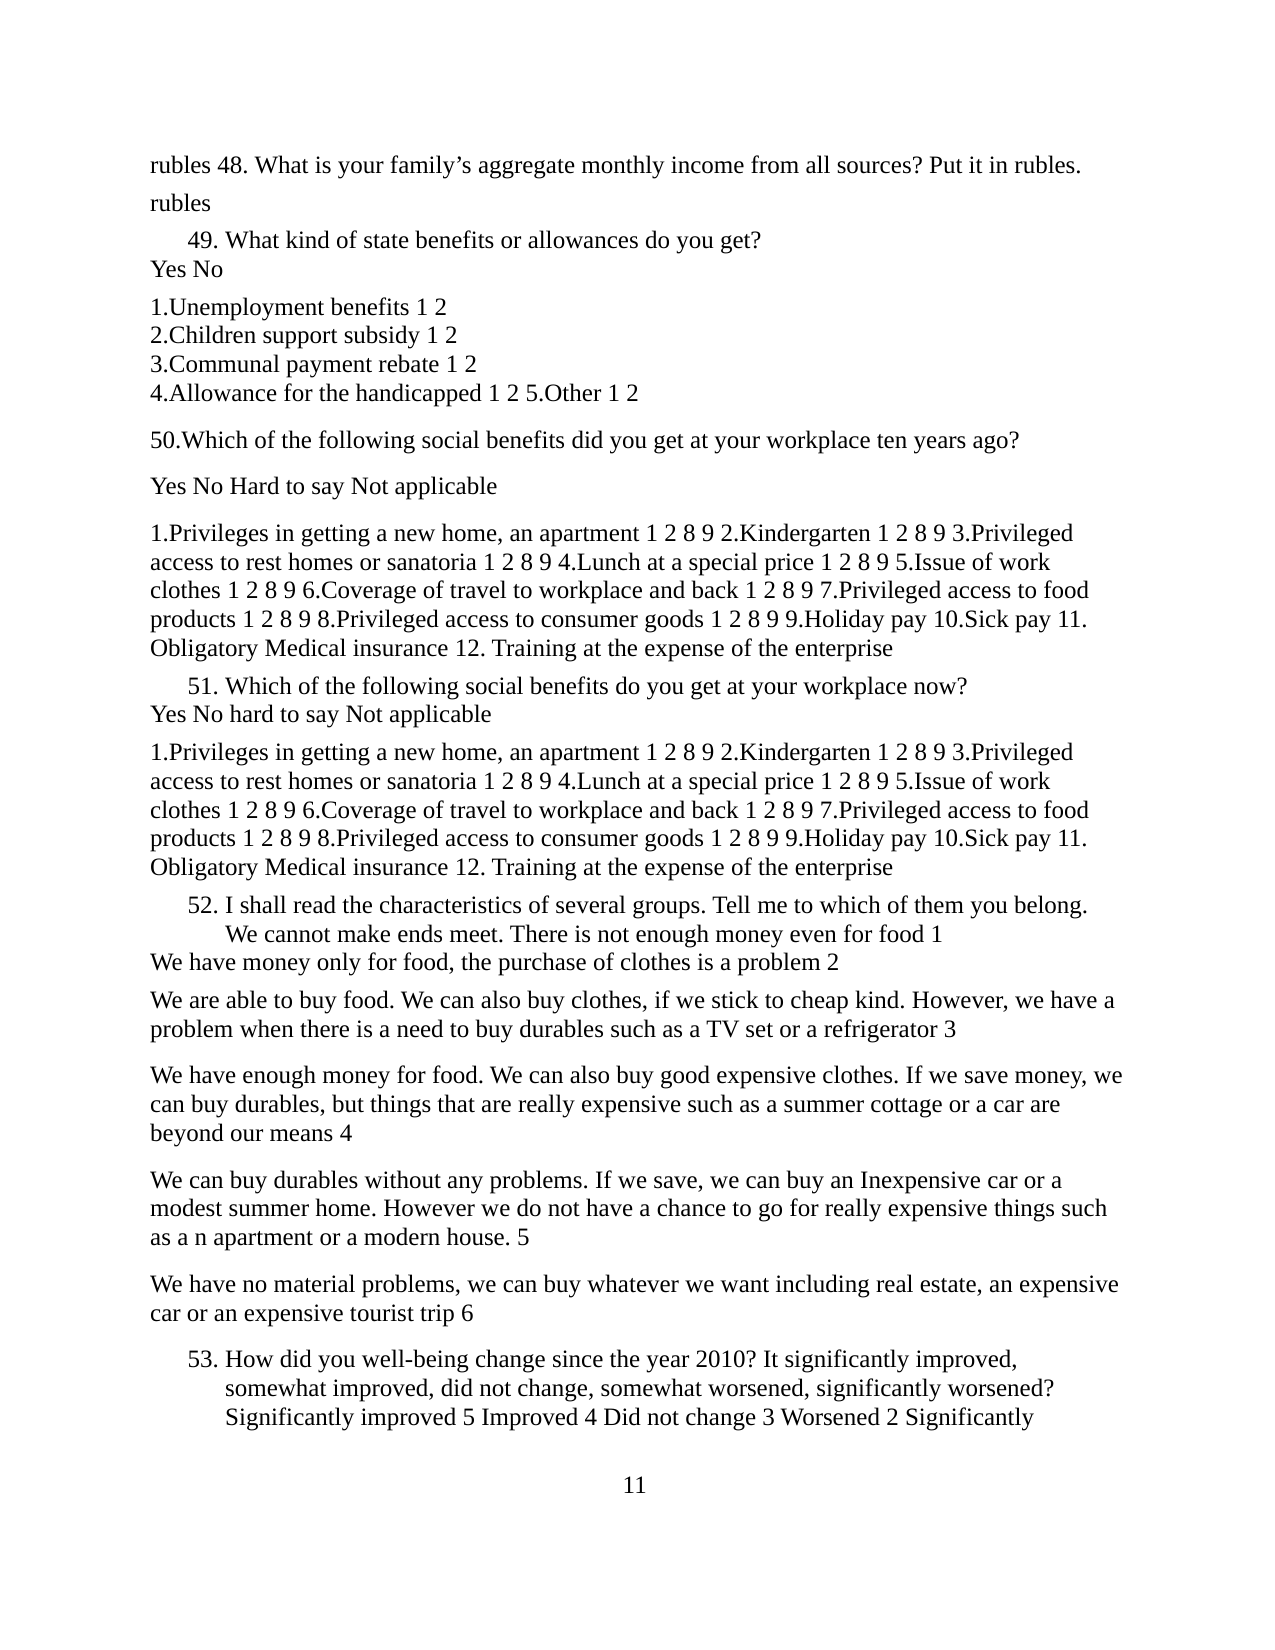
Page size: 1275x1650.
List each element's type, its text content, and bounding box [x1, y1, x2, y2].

list Which of the following social benefits do you get at your workplace now? [187, 671, 1125, 699]
text 50.Which of the following social benefits did you get at your workplace ten years ago? [150, 425, 1125, 453]
text 1.Privileges in getting a new home, an apartment 1 2 8 9 2.Kindergarten 1 2 8 9 3.Privileged access to rest homes or sanatoria 1 2 8 9 4.Lunch at a special price 1 2 8 9 5.Issue of work clothes 1 2 8 9 6.Coverage of travel to workplace and back 1 2 8 9 7.Privileged access to food products 1 2 8 9 8.Privileged access to consumer goods 1 2 8 9 9.Holiday pay 10.Sick pay 11. Obligatory Medical insurance 12. Training at the expense of the enterprise [150, 518, 1125, 662]
list What kind of state benefits or allowances do you get? [187, 225, 1125, 254]
text Yes No [150, 254, 1125, 283]
text Yes No hard to say Not applicable [150, 699, 1125, 728]
text We have no material problems, we can buy whatever we want including real estate, an expensive car or an expensive tourist trip 6 [150, 1269, 1125, 1326]
text rubles [150, 188, 1125, 216]
text Yes No Hard to say Not applicable [150, 471, 1125, 500]
text 1.Privileges in getting a new home, an apartment 1 2 8 9 2.Kindergarten 1 2 8 9 3.Privileged access to rest homes or sanatoria 1 2 8 9 4.Lunch at a special price 1 2 8 9 5.Issue of work clothes 1 2 8 9 6.Coverage of travel to workplace and back 1 2 8 9 7.Privileged access to food products 1 2 8 9 8.Privileged access to consumer goods 1 2 8 9 9.Holiday pay 10.Sick pay 11. Obligatory Medical insurance 12. Training at the expense of the enterprise [150, 737, 1125, 881]
text We can buy durables without any problems. If we save, we can buy an Inexpensive car or a modest summer home. However we do not have a chance to go for really expensive things such as a n apartment or a modern house. 5 [150, 1165, 1125, 1251]
list How did you well-being change since the year 2010? It significantly improved, somewhat improved, did not change, somewhat worsened, significantly worsened? Significantly improved 5 Improved 4 Did not change 3 Worsened 2 Significantly [187, 1344, 1125, 1431]
list I shall read the characteristics of several groups. Tell me to which of them you belong. We cannot make ends meet. There is not enough money even for food 1 [187, 890, 1125, 947]
text We have enough money for food. We can also buy good expensive clothes. If we save money, we can buy durables, but things that are really expensive such as a summer cottage or a car are beyond our means 4 [150, 1061, 1125, 1147]
text 1.Unemployment benefits 1 2 2.Children support subsidy 1 2 3.Communal payment rebate 1 2 4.Allowance for the handicapped 1 2 5.Other 1 2 [150, 292, 1125, 407]
text rubles 48. What is your family’s aggregate monthly income from all sources? Put it in rubles. [150, 150, 1125, 179]
text We are able to buy food. We can also buy clothes, if we stick to cheap kind. However, we have a problem when there is a need to buy durables such as a TV set or a refrigerator 3 [150, 985, 1125, 1043]
text We have money only for food, the purchase of clothes is a problem 2 [150, 947, 1125, 976]
